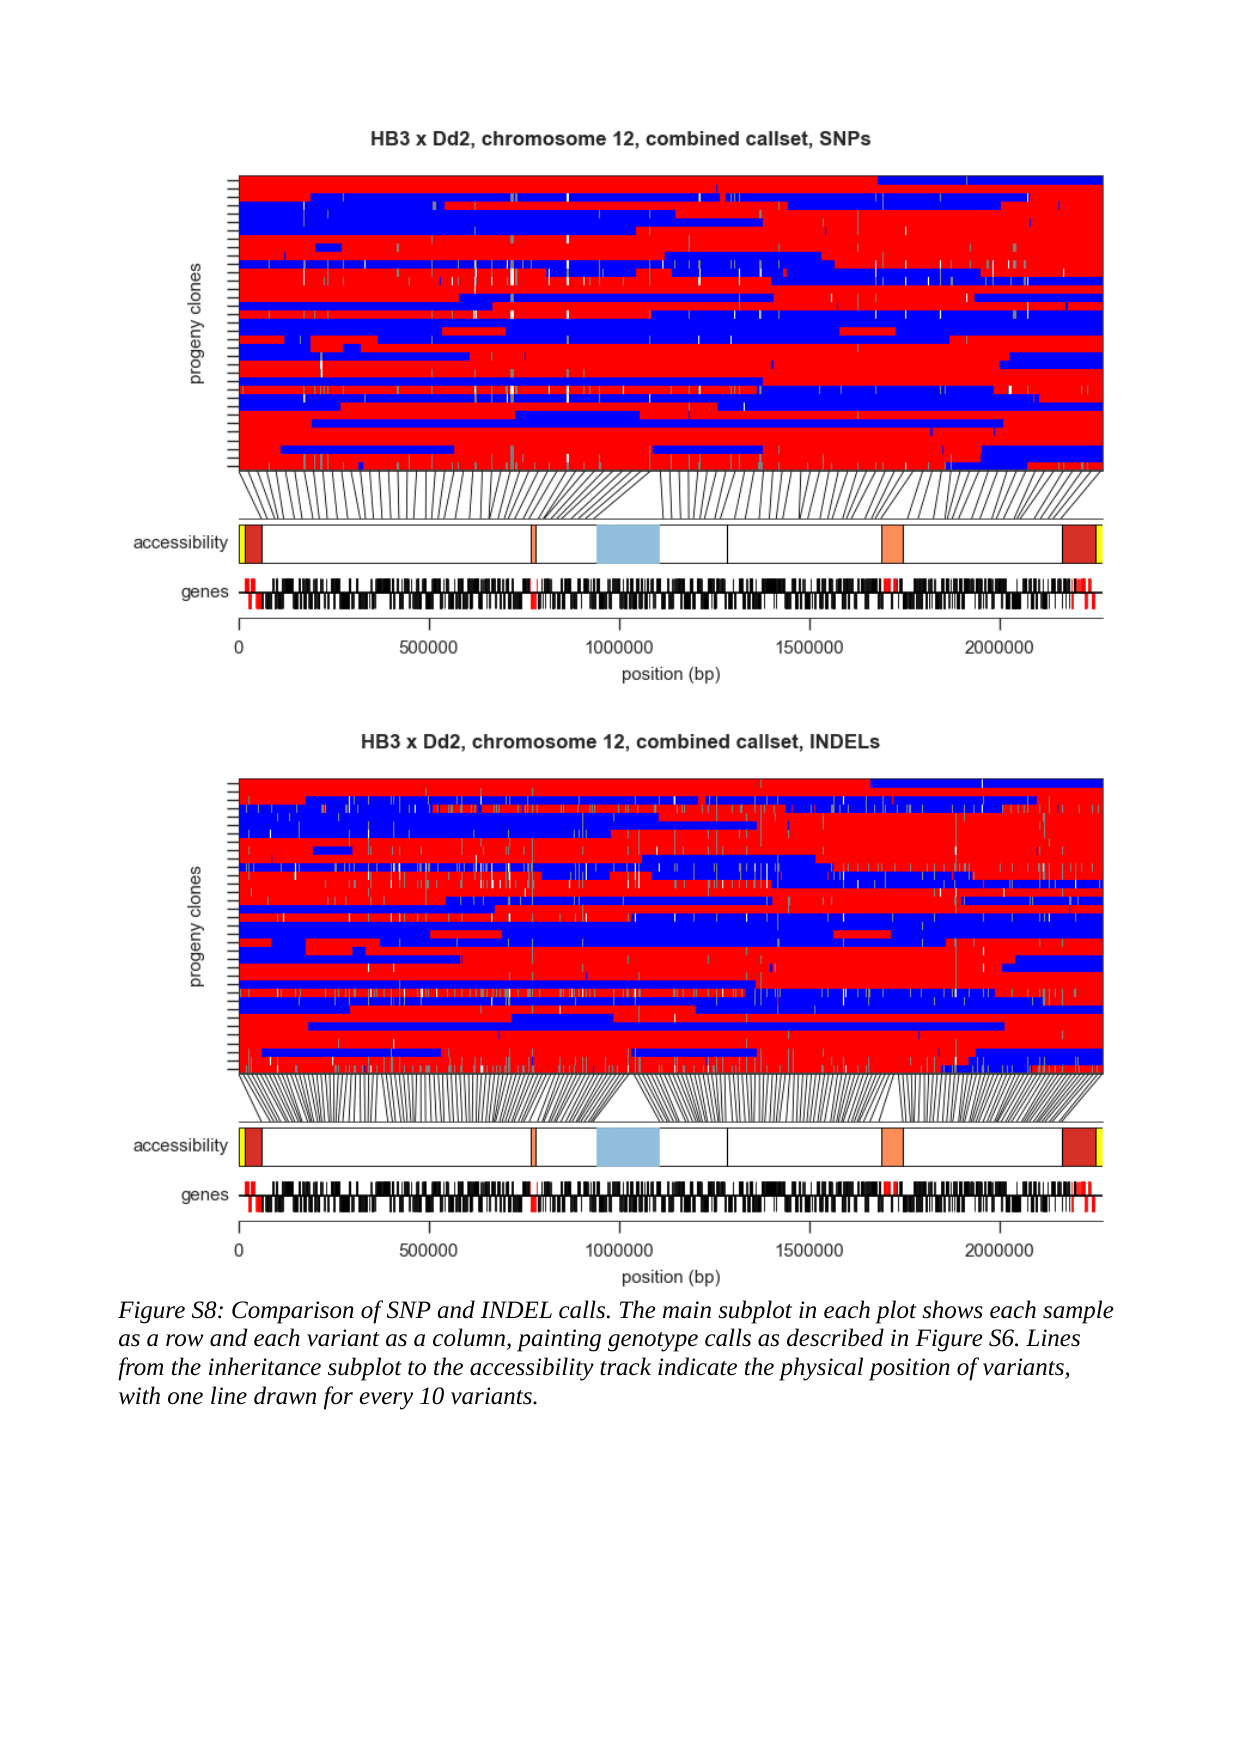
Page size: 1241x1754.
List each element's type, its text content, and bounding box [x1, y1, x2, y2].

picture [118, 118, 1123, 692]
text Figure S8: Comparison of SNP and INDEL calls. The main subplot in each plot shows each sample as a row and each variant as a column, painting genotype calls as described in Figure S6. Lines from the inheritance subplot to the accessibility track indicate the physical position of variants, with one line drawn for every 10 variants. [118, 1295, 1122, 1410]
picture [118, 721, 1123, 1295]
